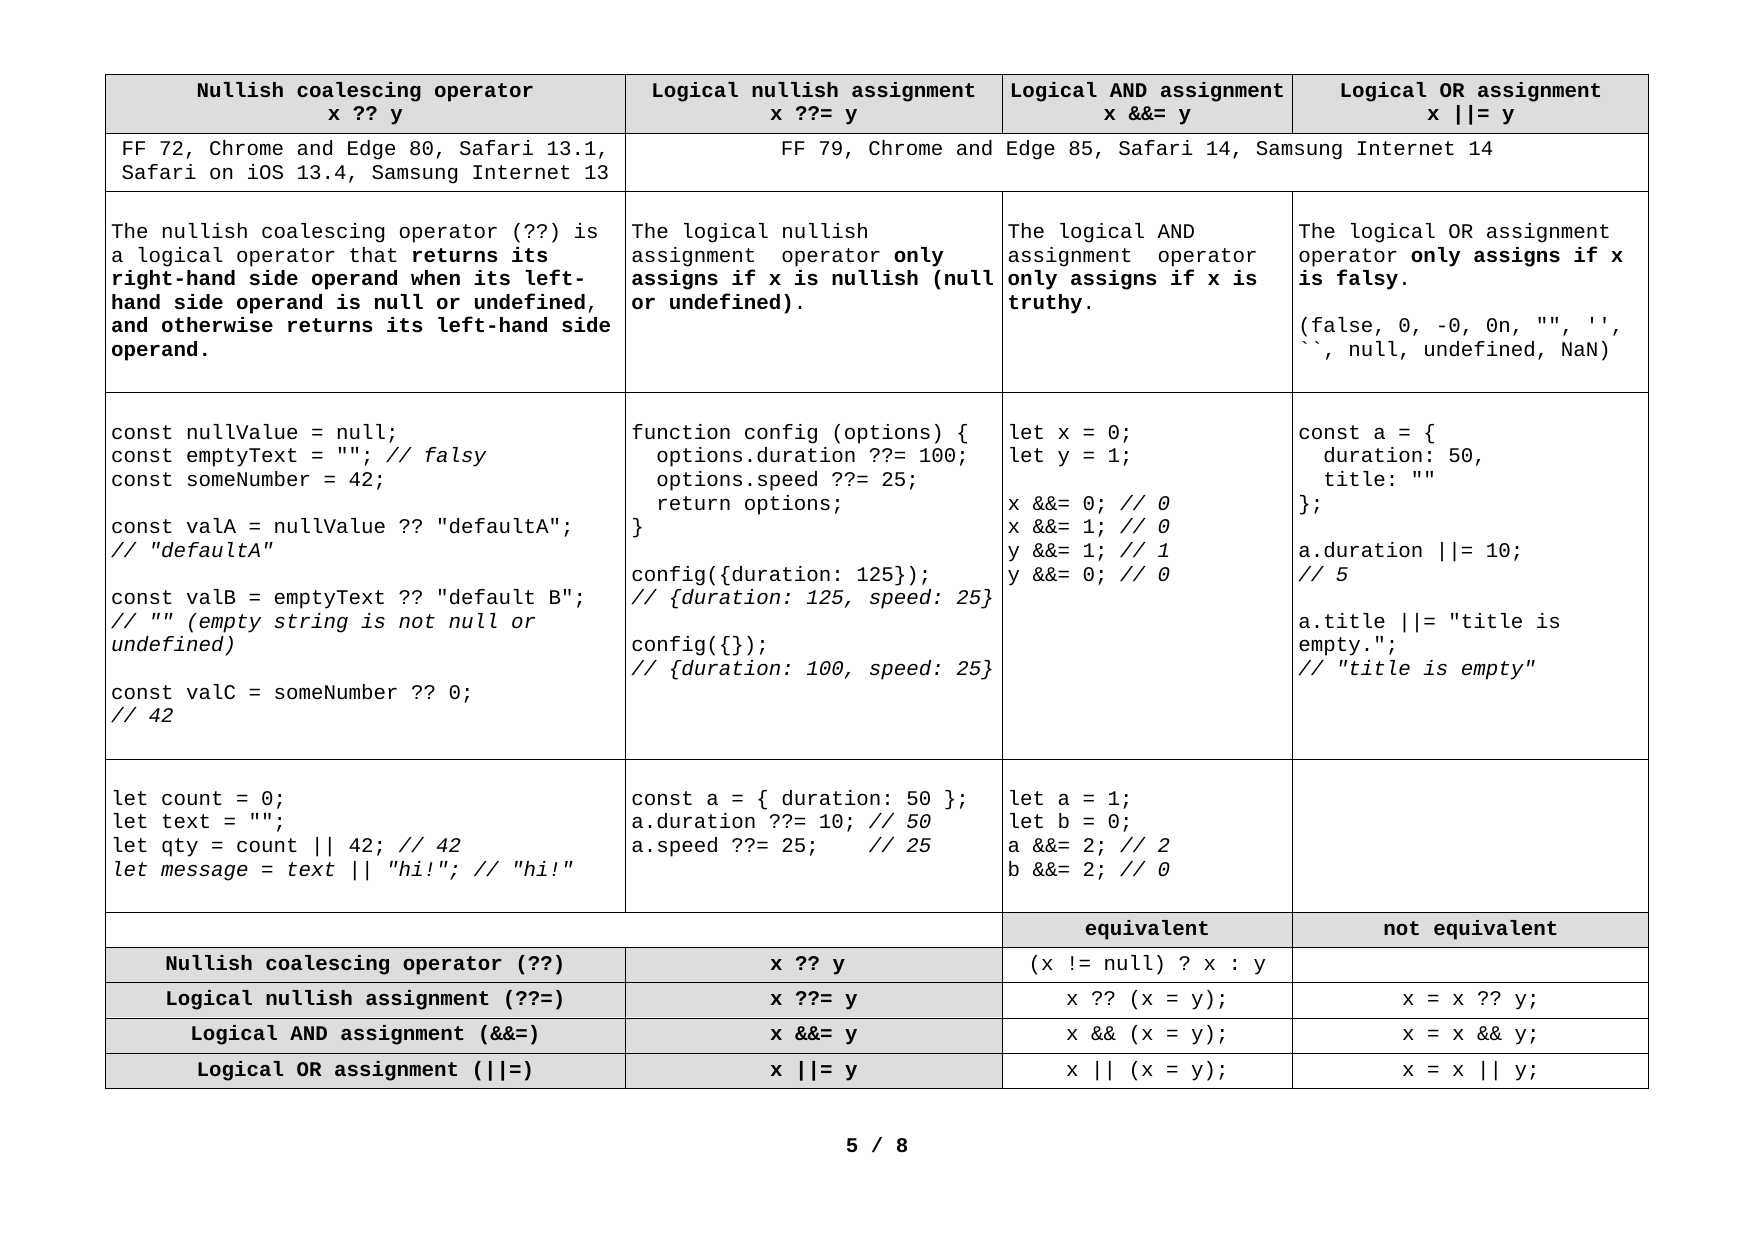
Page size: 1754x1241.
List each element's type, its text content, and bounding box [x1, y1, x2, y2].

table_cell Nullish coalescing operator (??) [106, 948, 625, 982]
table_cell x = x && y; [1293, 1019, 1648, 1053]
table_cell const a = { duration: 50, title: "" }; a.duration ||= 10; // 5 a.title ||= "title is empty."; // "title is empty" [1293, 393, 1648, 758]
table_cell x = x || y; [1293, 1054, 1648, 1088]
table_cell (x != null) ? x : y [1003, 948, 1292, 982]
table_cell The logical nullish assignment operator only assigns if x is nullish (null or undefined). [626, 192, 1002, 392]
table_cell x || (x = y); [1003, 1054, 1292, 1088]
table_cell let a = 1; let b = 0; a &&= 2; // 2 b &&= 2; // 0 [1003, 760, 1292, 912]
table_cell x = x ?? y; [1293, 983, 1648, 1017]
table_cell const a = { duration: 50 }; a.duration ??= 10; // 50 a.speed ??= 25; // 25 [626, 760, 1002, 912]
table_cell equivalent [1003, 913, 1292, 947]
table_cell The logical AND assignment operator only assigns if x is truthy. [1003, 192, 1292, 392]
table_cell The logical OR assignment operator only assigns if x is falsy. (false, 0, -0, 0n, "", '', ``, null, undefined, NaN) [1293, 192, 1648, 392]
table_cell x ||= y [626, 1054, 1002, 1088]
table_cell not equivalent [1293, 913, 1648, 947]
table_header Nullish coalescing operator x ?? y [106, 75, 625, 133]
table_cell x ?? (x = y); [1003, 983, 1292, 1017]
table_cell FF 79, Chrome and Edge 85, Safari 14, Samsung Internet 14 [626, 134, 1648, 191]
table_cell FF 72, Chrome and Edge 80, Safari 13.1, Safari on iOS 13.4, Samsung Internet 13 [106, 134, 625, 191]
table_cell [1293, 948, 1648, 982]
table_cell let x = 0; let y = 1; x &&= 0; // 0 x &&= 1; // 0 y &&= 1; // 1 y &&= 0; // 0 [1003, 393, 1292, 758]
table_cell let count = 0; let text = ""; let qty = count || 42; // 42 let message = text || "hi!"; // "hi!" [106, 760, 625, 912]
table_header Logical OR assignment x ||= y [1293, 75, 1648, 133]
table_cell x &&= y [626, 1019, 1002, 1053]
table_cell x && (x = y); [1003, 1019, 1292, 1053]
table_cell Logical OR assignment (||=) [106, 1054, 625, 1088]
table_cell [1293, 760, 1648, 912]
table_header Logical nullish assignment x ??= y [626, 75, 1002, 133]
table_cell function config (options) { options.duration ??= 100; options.speed ??= 25; return options; } config({duration: 125}); // {duration: 125, speed: 25} config({}); // {duration: 100, speed: 25} [626, 393, 1002, 758]
table_cell Logical nullish assignment (??=) [106, 983, 625, 1017]
table_cell const nullValue = null; const emptyText = ""; // falsy const someNumber = 42; const valA = nullValue ?? "defaultA"; // "defaultA" const valB = emptyText ?? "default B"; // "" (empty string is not null or undefined) const valC = someNumber ?? 0; // 42 [106, 393, 625, 758]
table_cell Logical AND assignment (&&=) [106, 1019, 625, 1053]
table_cell x ??= y [626, 983, 1002, 1017]
table_header Logical AND assignment x &&= y [1003, 75, 1292, 133]
table_cell x ?? y [626, 948, 1002, 982]
table_cell [106, 913, 1002, 947]
table_cell The nullish coalescing operator (??) is a logical operator that returns its right-hand side operand when its left-hand side operand is null or undefined, and otherwise returns its left-hand side operand. [106, 192, 625, 392]
